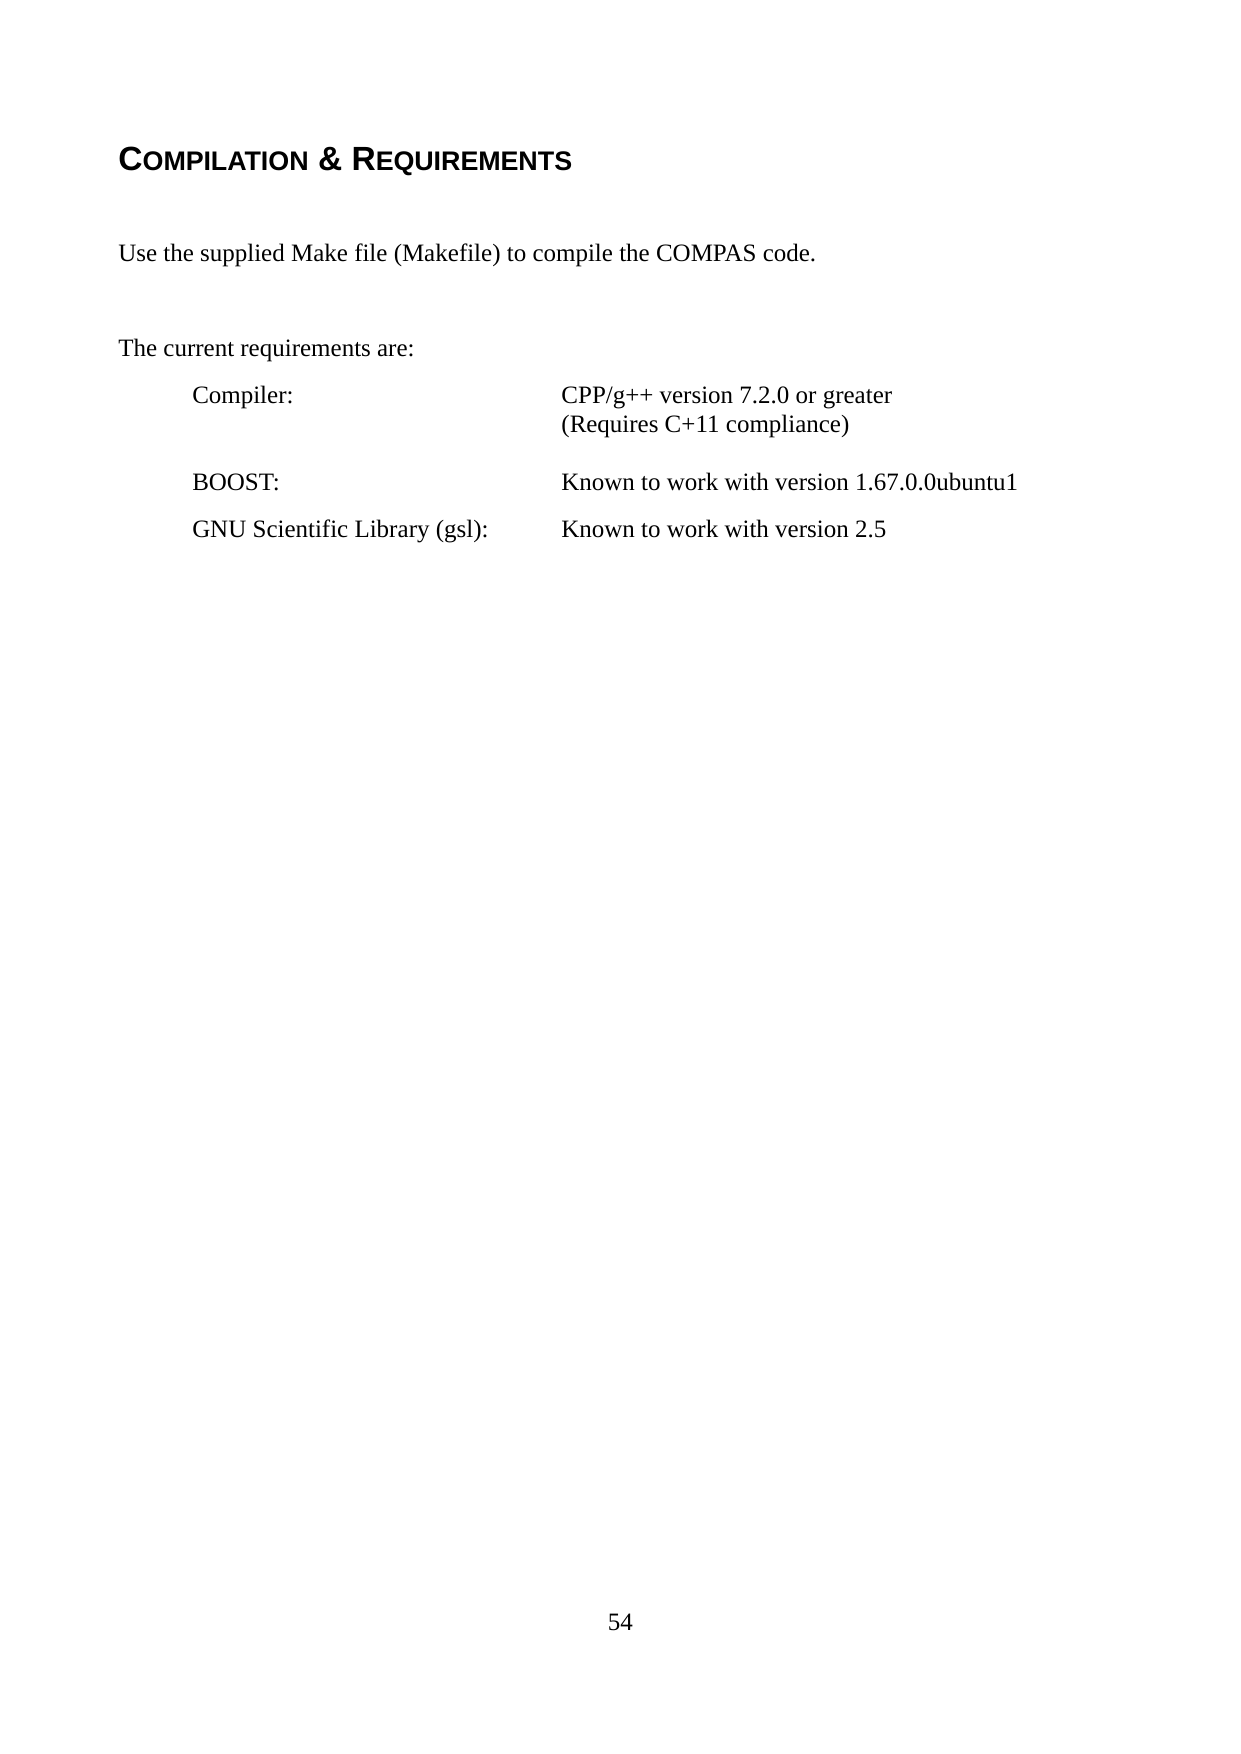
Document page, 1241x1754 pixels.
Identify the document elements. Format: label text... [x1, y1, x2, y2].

text Compiler: CPP/g++ version 7.2.0 or greater [118, 381, 1122, 409]
text BOOST: Known to work with version 1.67.0.0ubuntu1 [118, 467, 1122, 496]
text GNU Scientific Library (gsl): Known to work with version 2.5 [118, 514, 1122, 543]
text Use the supplied Make file (Makefile) to compile the COMPAS code. [118, 238, 1122, 266]
text The current requirements are: [118, 333, 1122, 362]
text (Requires C+11 compliance) [118, 409, 1122, 438]
subtitle Compilation & Requirements [118, 139, 1122, 178]
